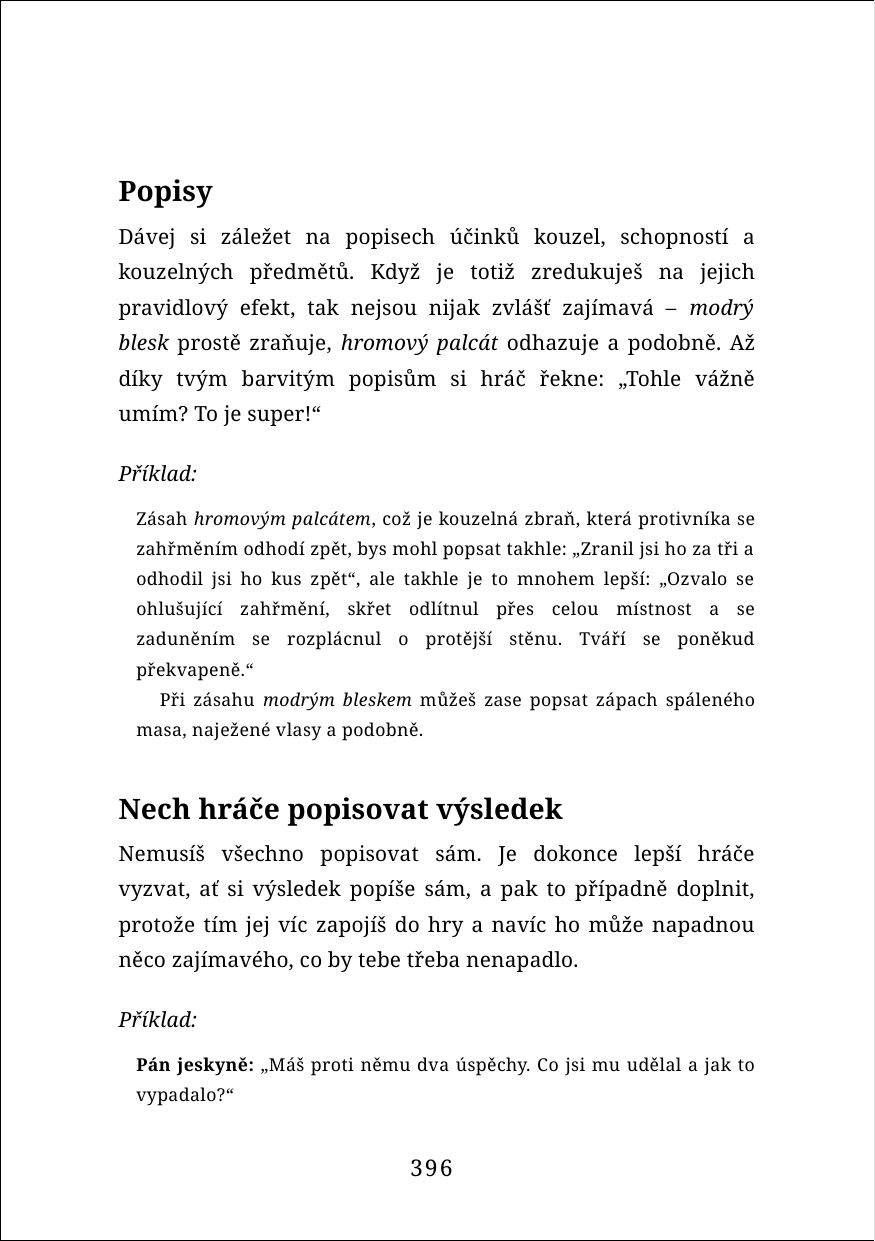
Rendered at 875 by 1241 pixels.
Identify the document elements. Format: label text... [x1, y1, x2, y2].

subtitle Popisy [118, 172, 756, 210]
text Příklad: [118, 1005, 756, 1033]
text Příklad: [118, 459, 756, 487]
text Pán jeskyně: „Máš proti němu dva úspěchy. Co jsi mu udělal a jak to vypadalo?“ [136, 1052, 756, 1106]
text Dávej si záležet na popisech účinků kouzel, schopností a kouzelných předmětů. Když je totiž zredukuješ na jejich pravidlový efekt, tak nejsou nijak zvlášť zajímavá – modrý blesk prostě zraňuje, hromový palcát odhazuje a podobně. Až díky tvým barvitým popisům si hráč řekne: „Tohle vážně umím? To je super!“ [118, 222, 756, 428]
subtitle Nech hráče popisovat výsledek [118, 789, 756, 827]
text Zásah hromovým palcátem, což je kouzelná zbraň, která protivníka se zahřměním odhodí zpět, bys mohl popsat takhle: „Zranil jsi ho za tři a odhodil jsi ho kus zpět“, ale takhle je to mnohem lepší: „Ozvalo se ohlušující zahřmění, skřet odlítnul přes celou místnost a se zaduněním se rozplácnul o protější stěnu. Tváří se poněkud překvapeně.“ Při zásahu modrým bleskem můžeš zase popsat zápach spáleného masa, naježené vlasy a podobně. [136, 506, 756, 742]
text Nemusíš všechno popisovat sám. Je dokonce lepší hráče vyzvat, ať si výsledek popíše sám, a pak to případně doplnit, protože tím jej víc zapojíš do hry a navíc ho může napadnou něco zajímavého, co by tebe třeba nenapadlo. [118, 839, 756, 974]
